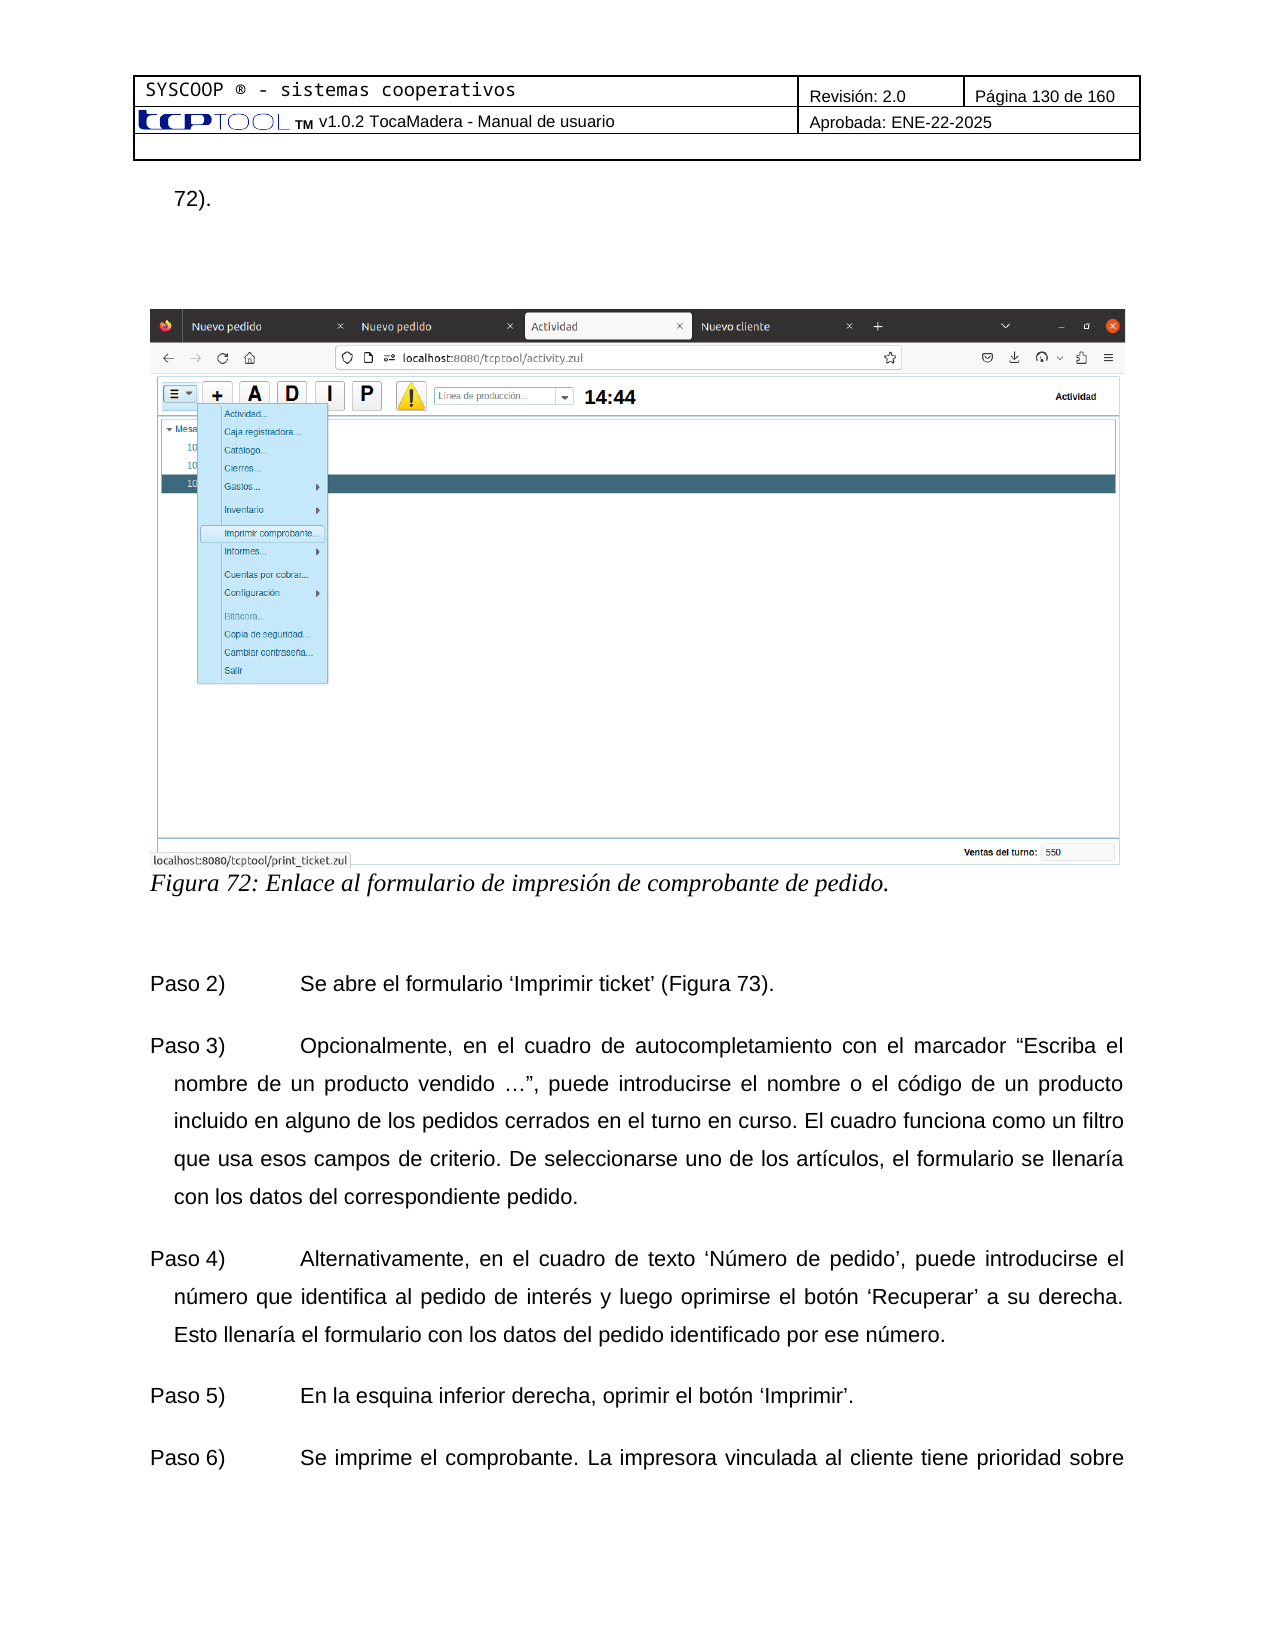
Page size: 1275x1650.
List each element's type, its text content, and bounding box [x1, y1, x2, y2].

list Se imprime el comprobante. La impresora vinculada al cliente tiene prioridad sobre [150, 1445, 1125, 1470]
list Alternativamente, en el cuadro de texto ‘Número de pedido’, puede introducirse el número que identifica al pedido de interés y luego oprimirse el botón ‘Recuperar’ a su derecha. Esto llenaría el formulario con los datos del pedido identificado por ese número. [150, 1246, 1125, 1347]
picture [150, 309, 1125, 868]
list Se abre el formulario ‘Imprimir ticket’ (Figura 73). [150, 971, 1125, 996]
list En la esquina inferior derecha, oprimir el botón ‘Imprimir’. [150, 1383, 1125, 1408]
list 72). [150, 186, 1125, 211]
text Figura 72: Enlace al formulario de impresión de comprobante de pedido. [150, 868, 1125, 897]
list Opcionalmente, en el cuadro de autocompletamiento con el marcador “Escriba el nombre de un producto vendido …”, puede introducirse el nombre o el código de un producto incluido en alguno de los pedidos cerrados en el turno en curso. El cuadro funciona como un filtro que usa esos campos de criterio. De seleccionarse uno de los artículos, el formulario se llenaría con los datos del correspondiente pedido. [150, 1033, 1125, 1209]
picture [138, 110, 290, 130]
